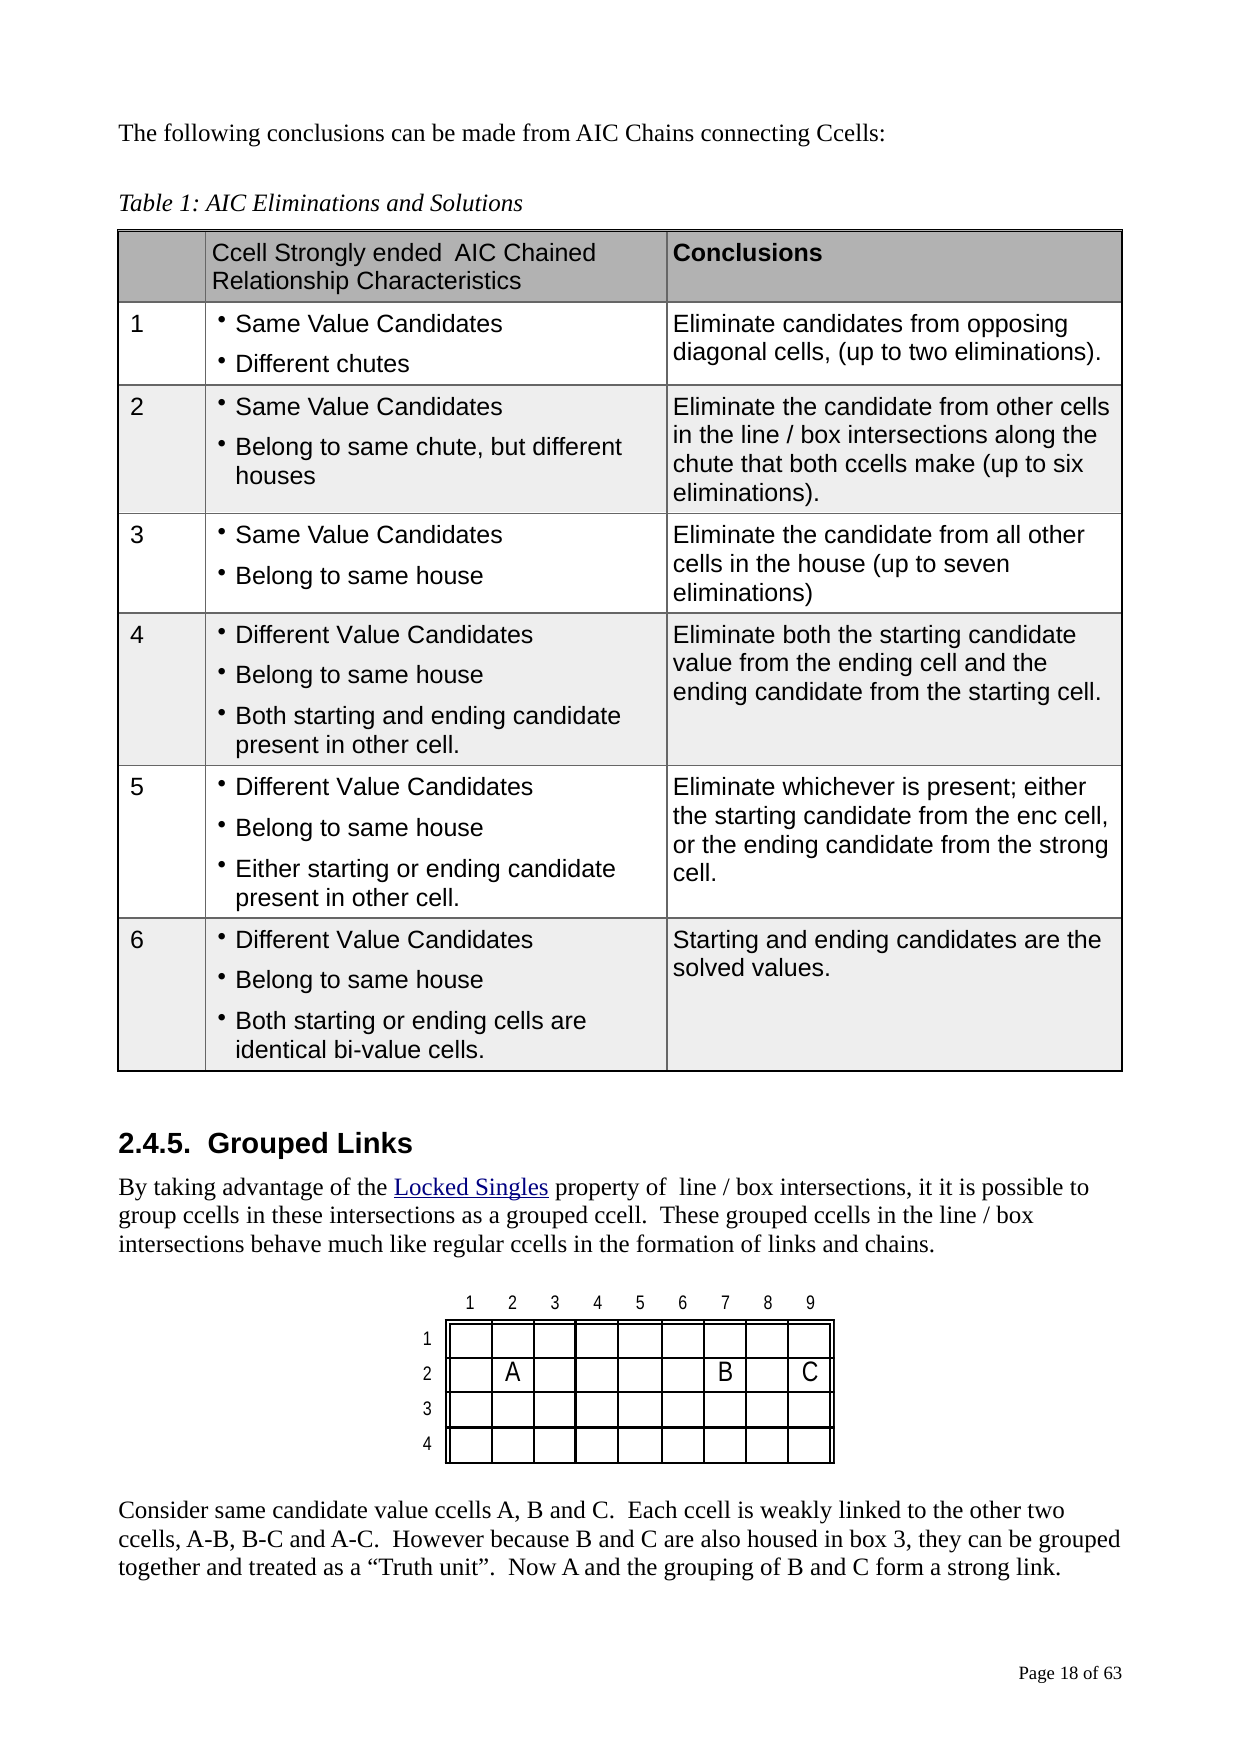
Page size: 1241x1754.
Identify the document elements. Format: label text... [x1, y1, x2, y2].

table_cell Eliminate candidates from opposing diagonal cells, (up to two eliminations). [668, 303, 1121, 384]
table_header [119, 232, 205, 301]
text The following conclusions can be made from AIC Chains connecting Ccells: [118, 118, 1122, 147]
table_cell 4 [119, 614, 205, 765]
text Table 1: AIC Eliminations and Solutions [118, 188, 1122, 217]
table_cell 6 [119, 919, 205, 1070]
table_cell Same Value Candidates Different chutes [206, 303, 666, 384]
table_cell 2 [119, 386, 205, 512]
table_cell Different Value Candidates Belong to same house Either starting or ending candidate present in other cell. [206, 766, 666, 917]
table_cell Starting and ending candidates are the solved values. [668, 919, 1121, 1070]
text Consider same candidate value ccells A, B and C. Each ccell is weakly linked to the other two ccells, A-B, B-C and A-C. However because B and C are also housed in box 3, they can be grouped together and treated as a “Truth unit”. Now A and the grouping of B and C form a strong link. [118, 1495, 1122, 1581]
table_cell Different Value Candidates Belong to same house Both starting and ending candidate present in other cell. [206, 614, 666, 765]
table_header Conclusions [668, 232, 1121, 301]
table_cell Same Value Candidates Belong to same house [206, 514, 666, 612]
table_cell Same Value Candidates Belong to same chute, but different houses [206, 386, 666, 512]
table_cell 5 [119, 766, 205, 917]
table_header Ccell Strongly ended AIC Chained Relationship Characteristics [206, 232, 666, 301]
table_cell Different Value Candidates Belong to same house Both starting or ending cells are identical bi-value cells. [206, 919, 666, 1070]
table_cell Eliminate whichever is present; either the starting candidate from the enc cell, or the ending candidate from the strong cell. [668, 766, 1121, 917]
table_cell 1 [119, 303, 205, 384]
subtitle Grouped Links [118, 1126, 1122, 1159]
table_cell Eliminate the candidate from all other cells in the house (up to seven eliminations) [668, 514, 1121, 612]
table_cell Eliminate the candidate from other cells in the line / box intersections along the chute that both ccells make (up to six eliminations). [668, 386, 1121, 512]
table_cell 3 [119, 514, 205, 612]
table_cell Eliminate both the starting candidate value from the ending cell and the ending candidate from the starting cell. [668, 614, 1121, 765]
text By taking advantage of the Locked Singles property of line / box intersections, it it is possible to group ccells in these intersections as a grouped ccell. These grouped ccells in the line / box intersections behave much like regular ccells in the formation of links and chains. [118, 1172, 1122, 1258]
